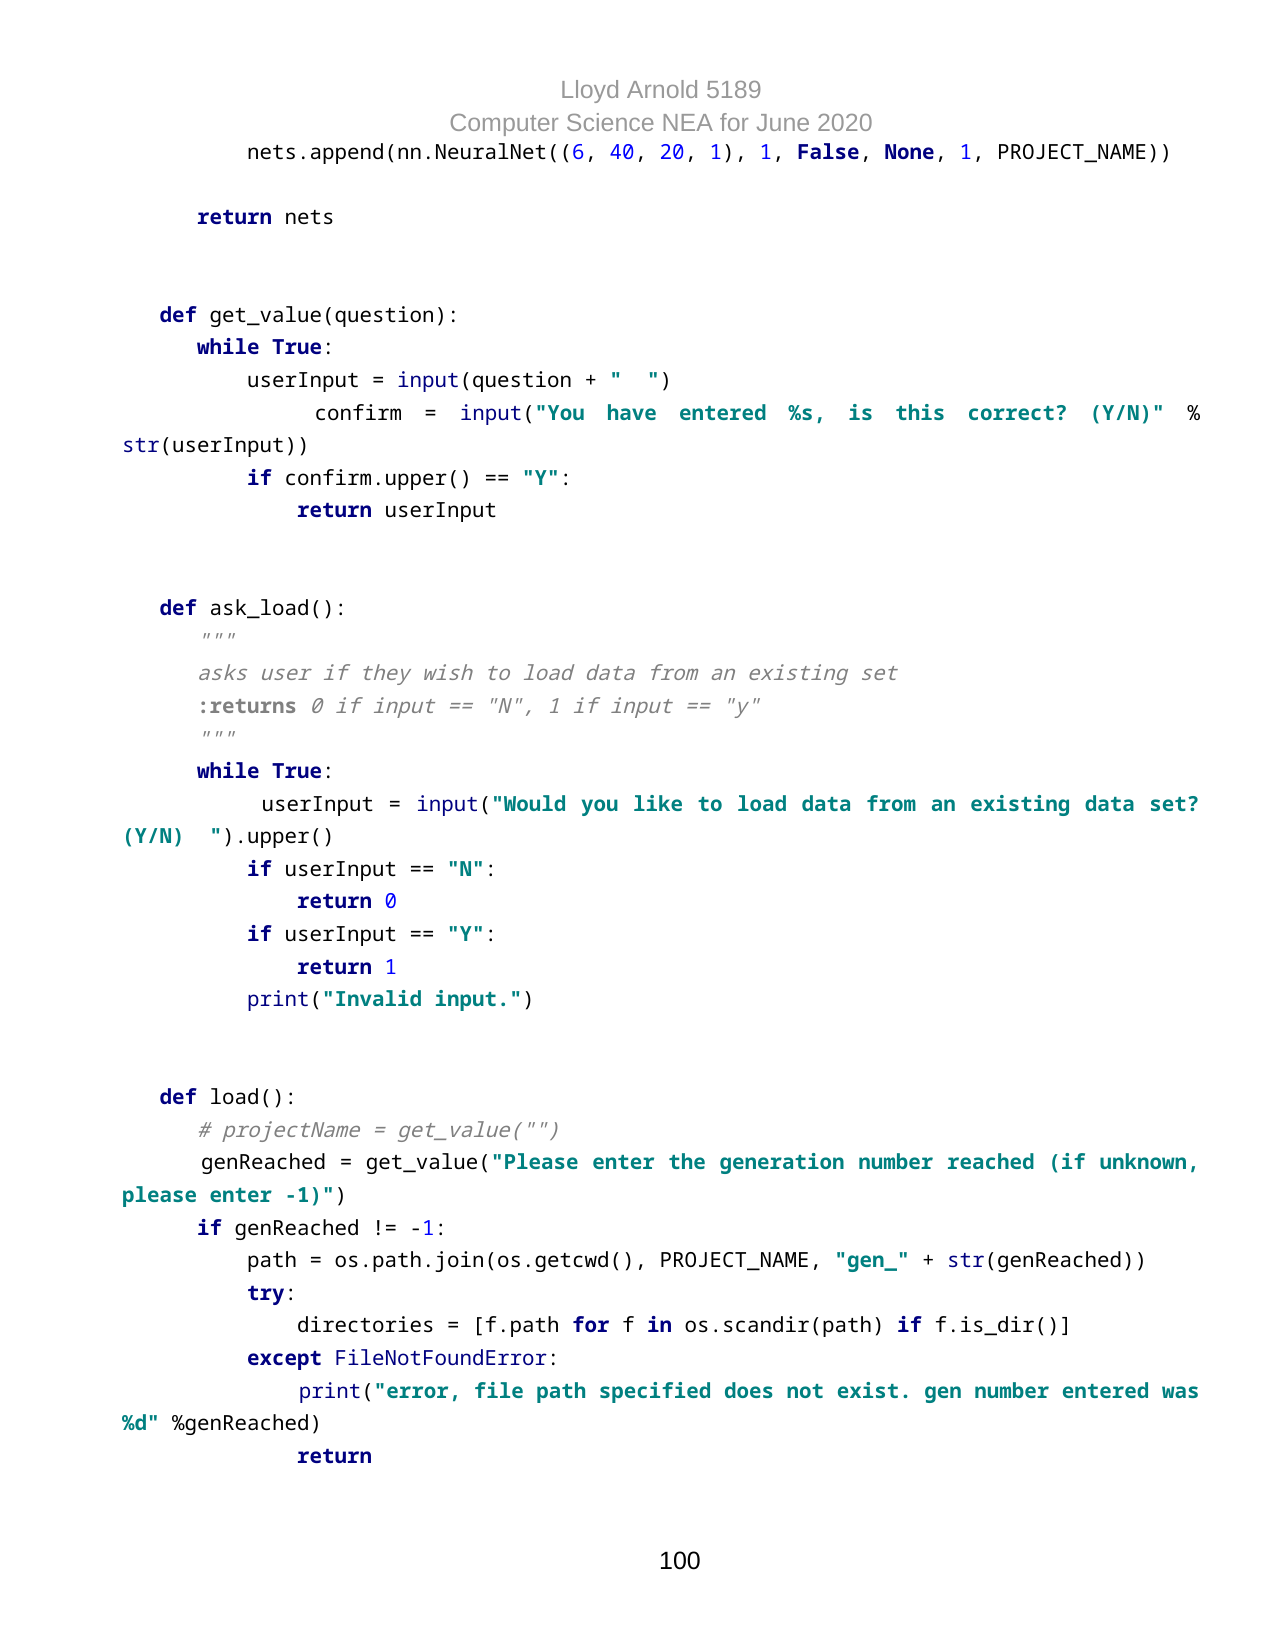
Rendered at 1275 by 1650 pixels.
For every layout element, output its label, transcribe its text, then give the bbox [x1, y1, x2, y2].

text return [122, 1441, 1200, 1469]
text if userInput == "Y": [122, 919, 1200, 948]
text # projectName = get_value("") [122, 1115, 1200, 1143]
text :returns 0 if input == "N", 1 if input == "y" [122, 691, 1200, 719]
text def get_value(question): [122, 300, 1200, 328]
text directories = [f.path for f in os.scandir(path) if f.is_dir()] [122, 1311, 1200, 1339]
text userInput = input("Would you like to load data from an existing data set? (Y/N) ").upper() [122, 789, 1200, 850]
text if confirm.upper() == "Y": [122, 463, 1200, 491]
text if userInput == "N": [122, 854, 1200, 882]
text while True: [122, 756, 1200, 785]
text path = os.path.join(os.getcwd(), PROJECT_NAME, "gen_" + str(genReached)) [122, 1245, 1200, 1274]
text """ [122, 724, 1200, 752]
text while True: [122, 332, 1200, 361]
text asks user if they wish to load data from an existing set [122, 658, 1200, 687]
text confirm = input("You have entered %s, is this correct? (Y/N)" % str(userInput)) [122, 398, 1200, 459]
text return nets [122, 202, 1200, 230]
text nets.append(nn.NeuralNet((6, 40, 20, 1), 1, False, None, 1, PROJECT_NAME)) [122, 137, 1200, 165]
text def ask_load(): [122, 593, 1200, 622]
text """ [122, 626, 1200, 654]
text except FileNotFoundError: [122, 1343, 1200, 1372]
text userInput = input(question + " ") [122, 365, 1200, 393]
text return 0 [122, 887, 1200, 915]
text def load(): [122, 1082, 1200, 1111]
text print("error, file path specified does not exist. gen number entered was %d" %genReached) [122, 1376, 1200, 1437]
text try: [122, 1278, 1200, 1306]
text print("Invalid input.") [122, 984, 1200, 1013]
text genReached = get_value("Please enter the generation number reached (if unknown, please enter -1)") [122, 1147, 1200, 1208]
text return userInput [122, 495, 1200, 524]
text if genReached != -1: [122, 1213, 1200, 1241]
text return 1 [122, 952, 1200, 980]
